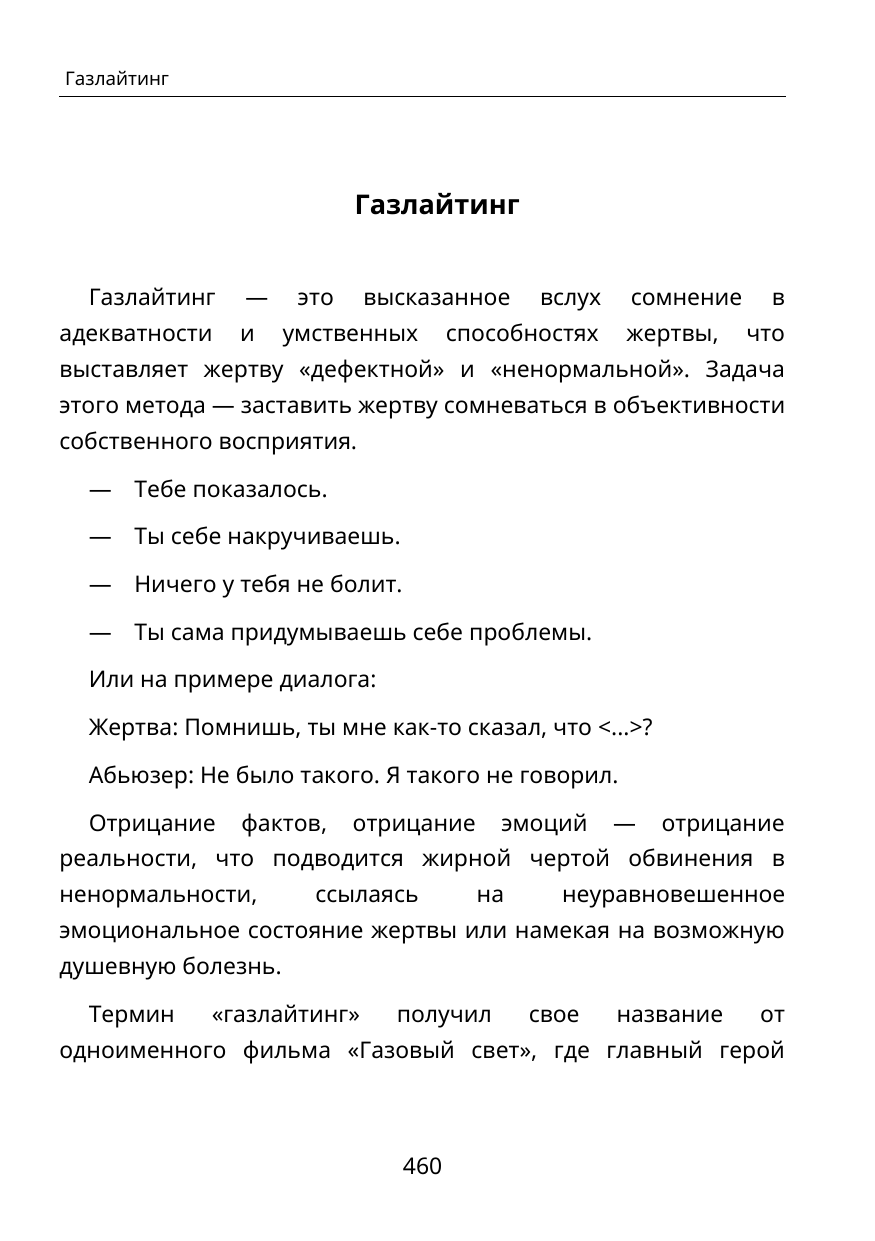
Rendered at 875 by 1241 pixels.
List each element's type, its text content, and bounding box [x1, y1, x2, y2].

subtitle Газлайтинг [59, 185, 786, 222]
text Термин «газлайтинг» получил свое название от одноименного фильма «Газовый свет», где главный герой [59, 998, 786, 1065]
list Ты сама придумываешь себе проблемы. [59, 616, 786, 647]
text Абьюзер: Не было такого. Я такого не говорил. [59, 759, 786, 790]
text Или на примере диалога: [59, 663, 786, 694]
text Газлайтинг — это высказанное вслух сомнение в адекватности и умственных способностях жертвы, что выставляет жертву «дефектной» и «ненормальной». Задача этого метода — заставить жертву сомневаться в объективности собственного восприятия. [59, 281, 786, 456]
list Тебе показалось. [59, 472, 786, 504]
text Жертва: Помнишь, ты мне как-то сказал, что <...>? [59, 711, 786, 742]
list Ты себе накручиваешь. [59, 520, 786, 551]
text Отрицание фактов, отрицание эмоций — отрицание реальности, что подводится жирной чертой обвинения в ненормальности, ссылаясь на неуравновешенное эмоциональное состояние жертвы или намекая на возможную душевную болезнь. [59, 806, 786, 981]
list Ничего у тебя не болит. [59, 568, 786, 599]
